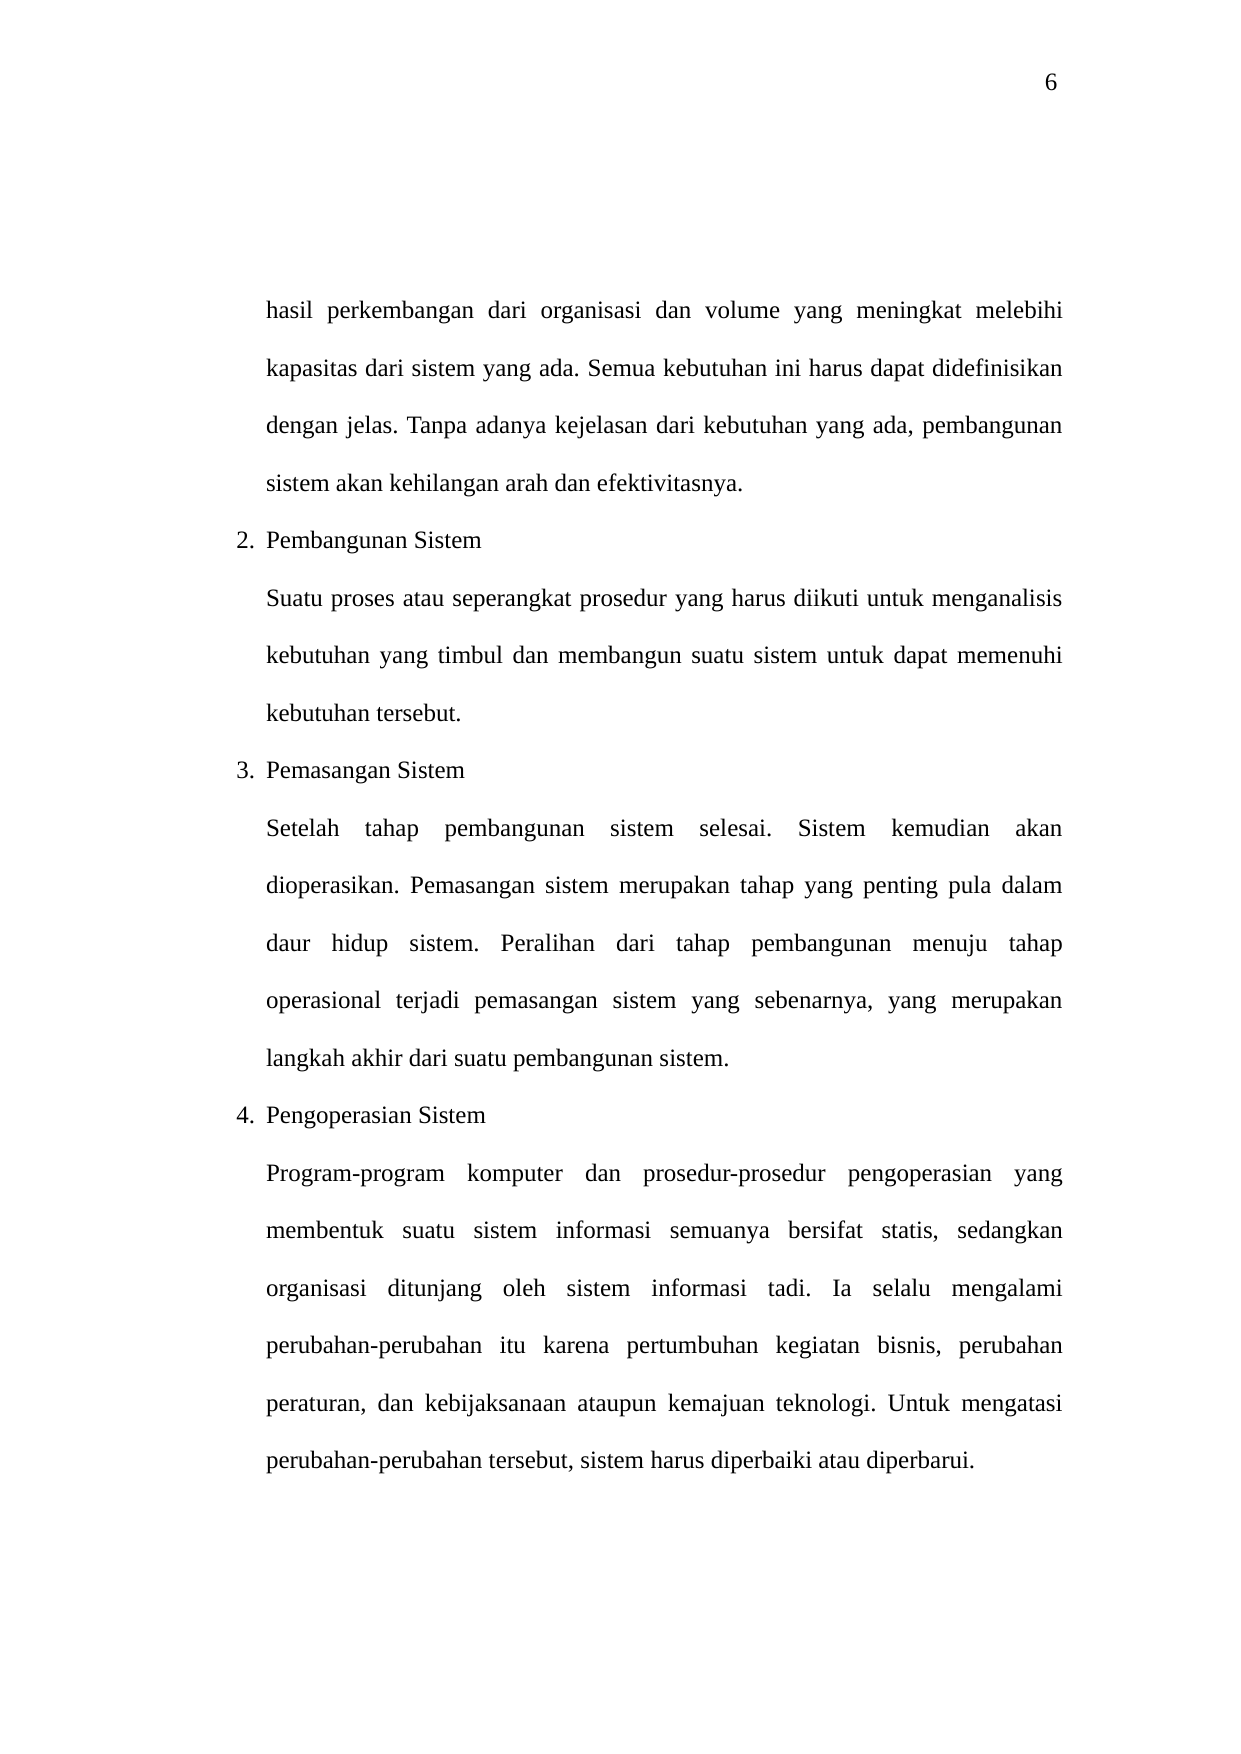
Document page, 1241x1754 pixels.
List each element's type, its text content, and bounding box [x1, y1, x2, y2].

list Pengoperasian Sistem [236, 1100, 1063, 1129]
list hasil perkembangan dari organisasi dan volume yang meningkat melebihi kapasitas dari sistem yang ada. Semua kebutuhan ini harus dapat didefinisikan dengan jelas. Tanpa adanya kejelasan dari kebutuhan yang ada, pembangunan sistem akan kehilangan arah dan efektivitasnya. [236, 295, 1063, 497]
list Pembangunan Sistem [236, 525, 1063, 554]
list Suatu proses atau seperangkat prosedur yang harus diikuti untuk menganalisis kebutuhan yang timbul dan membangun suatu sistem untuk dapat memenuhi kebutuhan tersebut. [236, 583, 1063, 727]
list Pemasangan Sistem [236, 755, 1063, 784]
list Program-program komputer dan prosedur-prosedur pengoperasian yang membentuk suatu sistem informasi semuanya bersifat statis, sedangkan organisasi ditunjang oleh sistem informasi tadi. Ia selalu mengalami perubahan-perubahan itu karena pertumbuhan kegiatan bisnis, perubahan peraturan, dan kebijaksanaan ataupun kemajuan teknologi. Untuk mengatasi perubahan-perubahan tersebut, sistem harus diperbaiki atau diperbarui. [236, 1158, 1063, 1474]
list Setelah tahap pembangunan sistem selesai. Sistem kemudian akan dioperasikan. Pemasangan sistem merupakan tahap yang penting pula dalam daur hidup sistem. Peralihan dari tahap pembangunan menuju tahap operasional terjadi pemasangan sistem yang sebenarnya, yang merupakan langkah akhir dari suatu pembangunan sistem. [236, 813, 1063, 1072]
